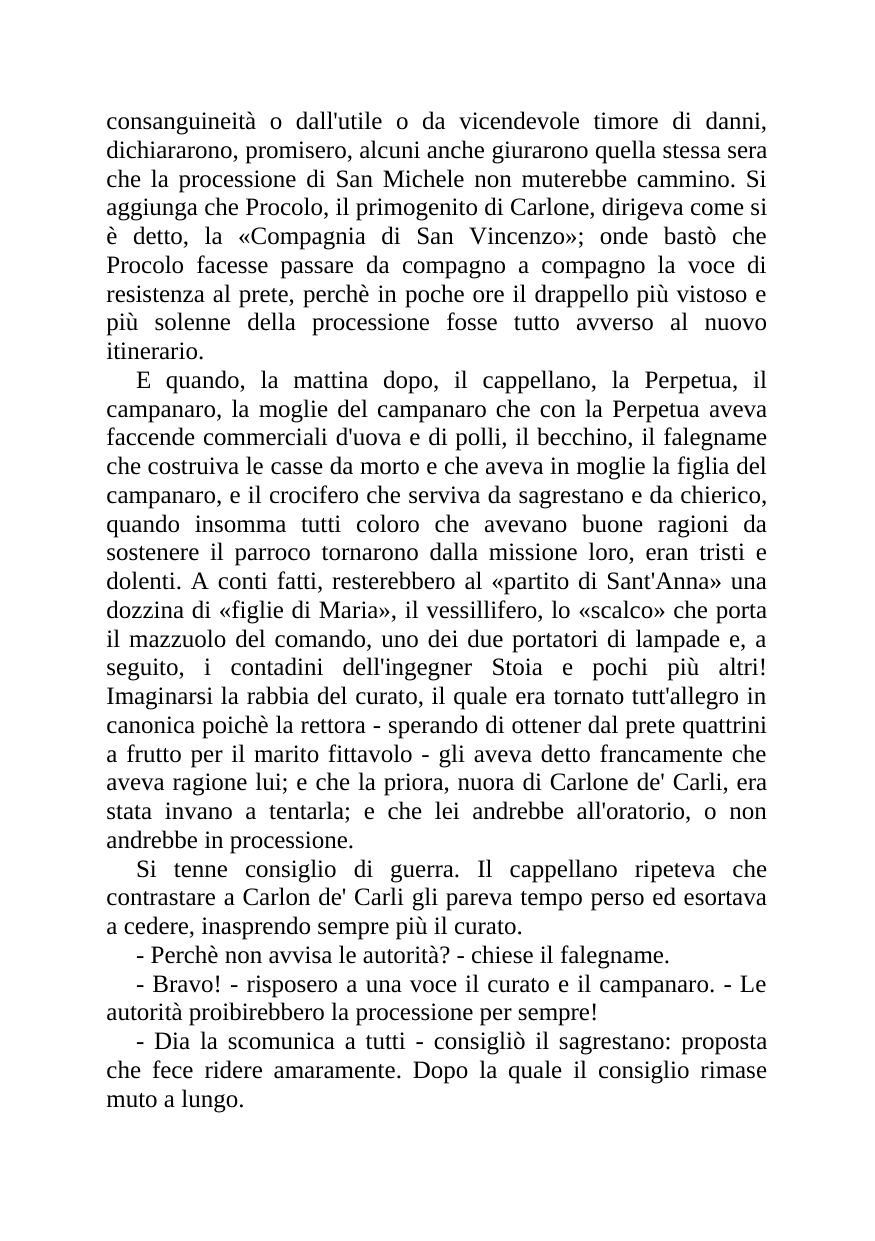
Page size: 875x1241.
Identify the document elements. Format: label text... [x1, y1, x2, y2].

text E quando, la mattina dopo, il cappellano, la Perpetua, il campanaro, la moglie del campanaro che con la Perpetua aveva faccende commerciali d'uova e di polli, il becchino, il falegname che costruiva le casse da morto e che aveva in moglie la figlia del campanaro, e il crocifero che serviva da sagrestano e da chierico, quando insomma tutti coloro che avevano buone ragioni da sostenere il parroco tornarono dalla missione loro, eran tristi e dolenti. A conti fatti, resterebbero al «partito di Sant'Anna» una dozzina di «figlie di Maria», il vessillifero, lo «scalco» che porta il mazzuolo del comando, uno dei due portatori di lampade e, a seguito, i contadini dell'ingegner Stoia e pochi più altri! Imaginarsi la rabbia del curato, il quale era tornato tutt'allegro in canonica poichè la rettora - sperando di ottener dal prete quattrini a frutto per il marito fittavolo - gli aveva detto francamente che aveva ragione lui; e che la priora, nuora di Carlone de' Carli, era stata invano a tentarla; e che lei andrebbe all'oratorio, o non andrebbe in processione. [106, 365, 768, 854]
text - Dia la scomunica a tutti - consigliò il sagrestano: proposta che fece ridere amaramente. Dopo la quale il consiglio rimase muto a lungo. [106, 1026, 768, 1112]
text - Perchè non avvisa le autorità? - chiese il falegname. [106, 940, 768, 969]
text - Bravo! - risposero a una voce il curato e il campanaro. - Le autorità proibirebbero la processione per sempre! [106, 969, 768, 1026]
text Si tenne consiglio di guerra. Il cappellano ripeteva che contrastare a Carlon de' Carli gli pareva tempo perso ed esortava a cedere, inasprendo sempre più il curato. [106, 854, 768, 940]
text consanguineità o dall'utile o da vicendevole timore di danni, dichiararono, promisero, alcuni anche giurarono quella stessa sera che la processione di San Michele non muterebbe cammino. Si aggiunga che Procolo, il primogenito di Carlone, dirigeva come si è detto, la «Compagnia di San Vincenzo»; onde bastò che Procolo facesse passare da compagno a compagno la voce di resistenza al prete, perchè in poche ore il drappello più vistoso e più solenne della processione fosse tutto avverso al nuovo itinerario. [106, 106, 768, 365]
